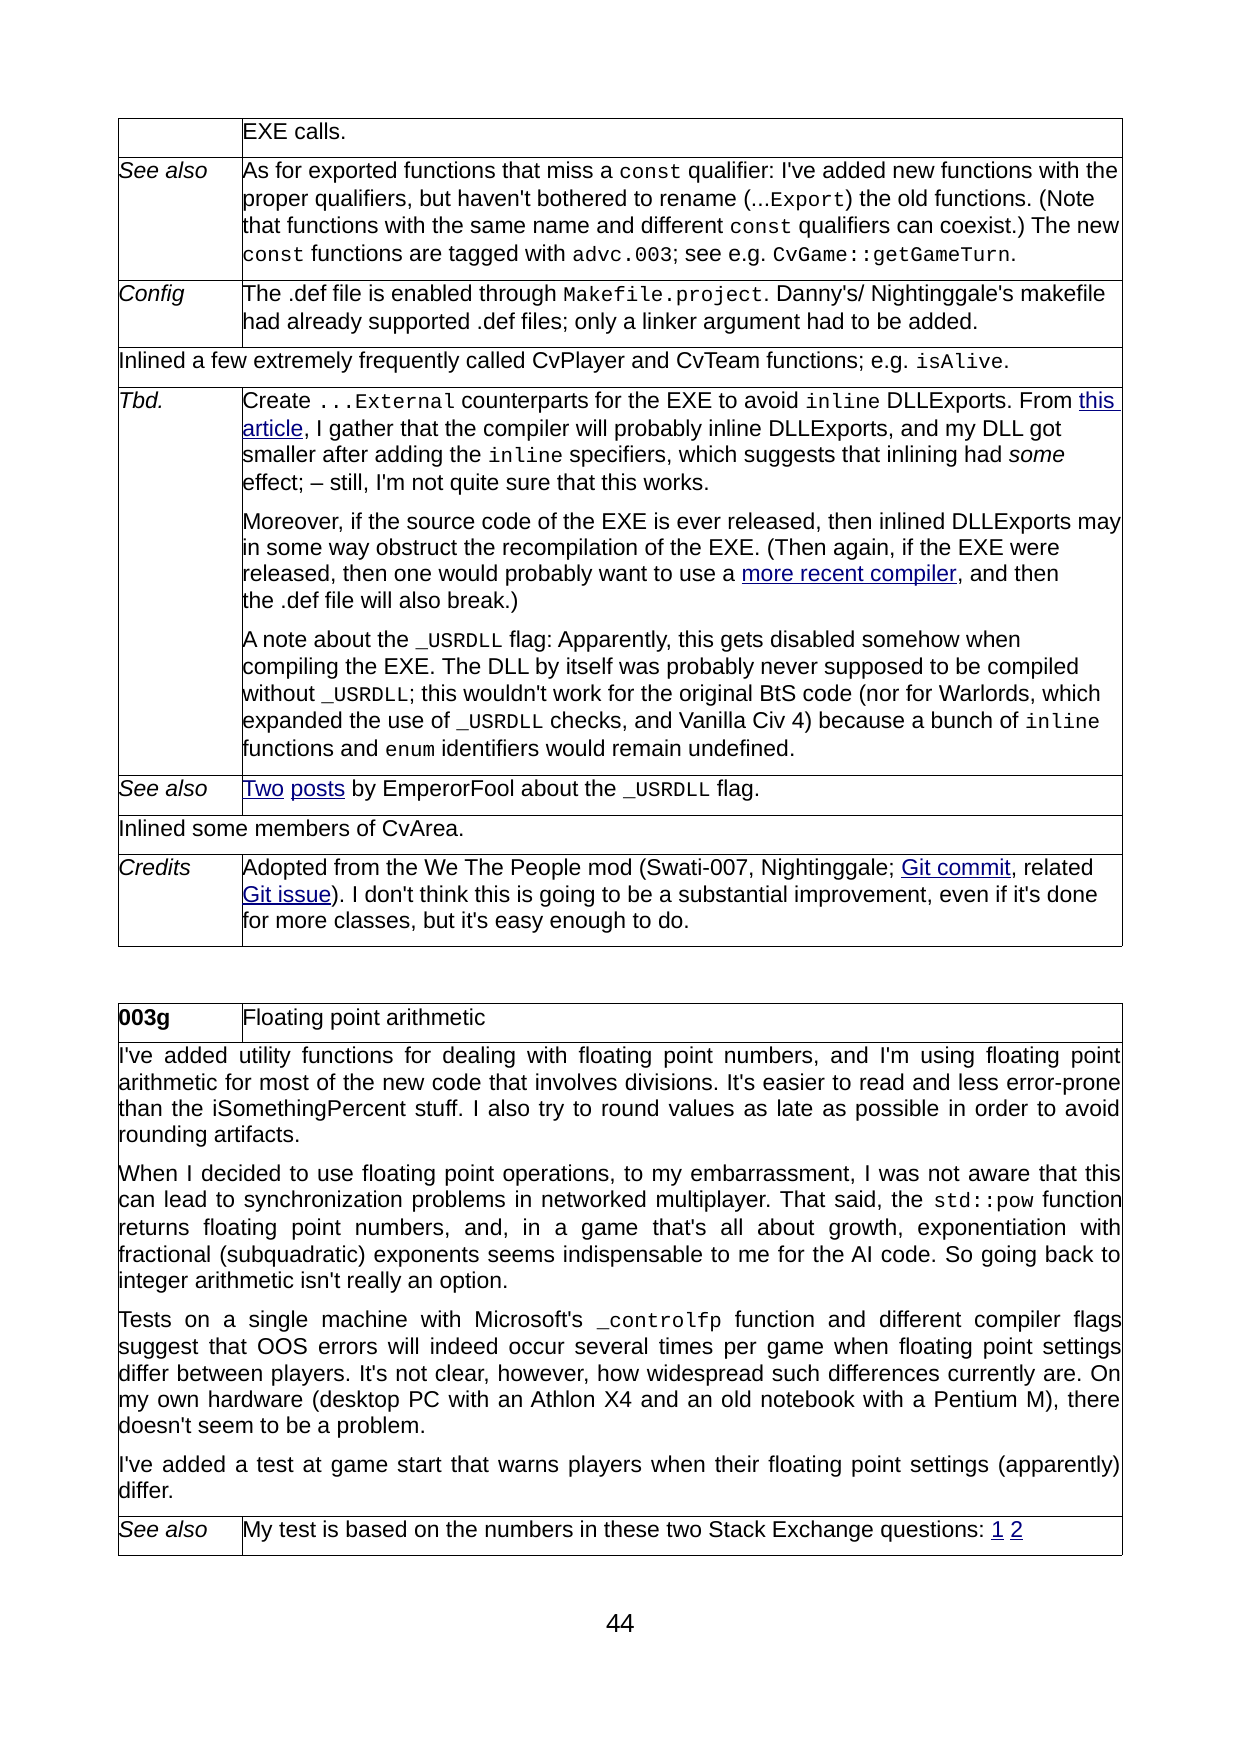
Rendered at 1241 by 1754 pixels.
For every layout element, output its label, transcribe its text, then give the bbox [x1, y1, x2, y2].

table_cell I've added utility functions for dealing with floating point numbers, and I'm using floating point arithmetic for most of the new code that involves divisions. It's easier to read and less error-prone than the iSomethingPercent stuff. I also try to round values as late as possible in order to avoid rounding artifacts. When I decided to use floating point operations, to my embarrassment, I was not aware that this can lead to synchronization problems in networked multiplayer. That said, the std::pow function returns floating point numbers, and, in a game that's all about growth, exponentiation with fractional (subquadratic) exponents seems indispensable to me for the AI code. So going back to integer arithmetic isn't really an option. Tests on a single machine with Microsoft's _controlfp function and different compiler flags suggest that OOS errors will indeed occur several times per game when floating point settings differ between players. It's not clear, however, how widespread such differences currently are. On my own hardware (desktop PC with an Athlon X4 and an old notebook with a Pentium M), there doesn't seem to be a problem. I've added a test at game start that warns players when their floating point settings (apparently) differ. [119, 1043, 1122, 1516]
table_cell Config [119, 281, 242, 347]
table_cell Inlined some members of CvArea. [119, 816, 1122, 854]
table_cell Two posts by EmperorFool about the _USRDLL flag. [243, 776, 1122, 815]
table_cell Credits [119, 855, 242, 946]
table_cell Adopted from the We The People mod (Swati-007, Nightinggale; Git commit, related Git issue). I don't think this is going to be a substantial improvement, even if it's done for more classes, but it's easy enough to do. [243, 855, 1122, 946]
table_cell See also [119, 1517, 242, 1555]
table_cell My test is based on the numbers in these two Stack Exchange questions: 1 2 [243, 1517, 1122, 1555]
table_cell See also [119, 776, 242, 815]
table_cell As for exported functions that miss a const qualifier: I've added new functions with the proper qualifiers, but haven't bothered to rename (...Export) the old functions. (Note that functions with the same name and different const qualifiers can coexist.) The new const functions are tagged with advc.003; see e.g. CvGame::getGameTurn. [243, 158, 1122, 280]
table_cell EXE calls. [243, 119, 1122, 157]
table_cell Tbd. [119, 388, 242, 775]
table_header Floating point arithmetic [243, 1004, 1122, 1042]
table_cell Create ...External counterparts for the EXE to avoid inline DLLExports. From this article, I gather that the compiler will probably inline DLLExports, and my DLL got smaller after adding the inline specifiers, which suggests that inlining had some effect; – still, I'm not quite sure that this works. Moreover, if the source code of the EXE is ever released, then inlined DLLExports may in some way obstruct the recompilation of the EXE. (Then again, if the EXE were released, then one would probably want to use a more recent compiler, and then the .def file will also break.) A note about the _USRDLL flag: Apparently, this gets disabled somehow when compiling the EXE. The DLL by itself was probably never supposed to be compiled without _USRDLL; this wouldn't work for the original BtS code (nor for Warlords, which expanded the use of _USRDLL checks, and Vanilla Civ 4) because a bunch of inline functions and enum identifiers would remain undefined. [243, 388, 1122, 775]
table_cell The .def file is enabled through Makefile.project. Danny's/ Nightinggale's makefile had already supported .def files; only a linker argument had to be added. [243, 281, 1122, 347]
table_cell Inlined a few extremely frequently called CvPlayer and CvTeam functions; e.g. isAlive. [119, 348, 1122, 387]
table_cell [119, 119, 242, 157]
table_header 003g [119, 1004, 242, 1042]
table_cell See also [119, 158, 242, 280]
